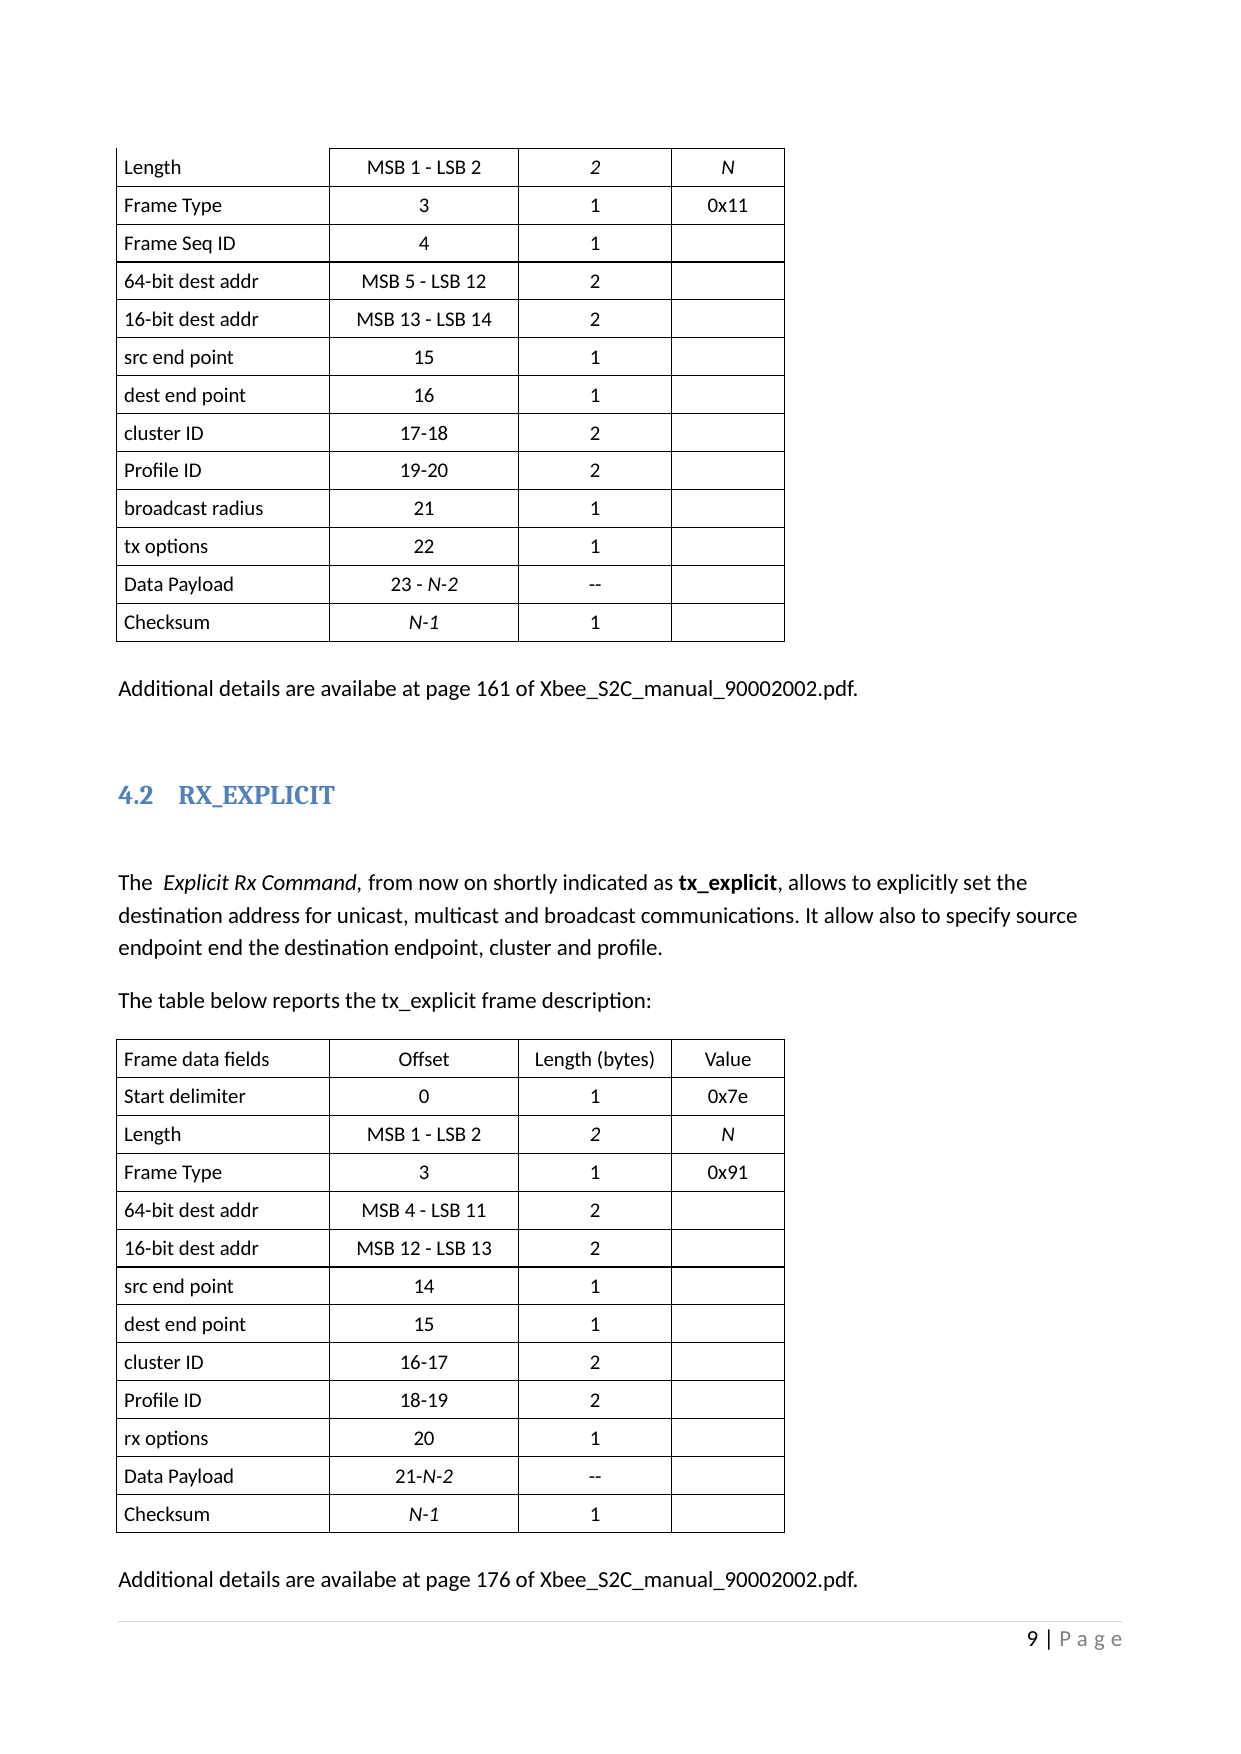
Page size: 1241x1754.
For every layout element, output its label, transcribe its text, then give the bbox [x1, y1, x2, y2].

table_cell Frame Seq ID [117, 225, 329, 261]
table_cell 3 [330, 187, 518, 223]
table_cell MSB 12 - LSB 13 [330, 1230, 518, 1266]
table_cell cluster ID [117, 414, 329, 451]
table_cell [672, 414, 784, 451]
table_cell [672, 225, 784, 261]
table_cell [672, 1457, 784, 1494]
table_cell 1 [519, 1495, 671, 1532]
table_header Length (bytes) [519, 1040, 671, 1077]
table_cell 1 [519, 604, 671, 641]
table_cell N-1 [330, 604, 518, 641]
table_cell [672, 1268, 784, 1304]
table_cell 16-bit dest addr [117, 1230, 329, 1266]
table_cell 3 [330, 1154, 518, 1191]
text The table below reports the tx_explicit frame description: [118, 986, 1122, 1014]
table_cell 17-18 [330, 414, 518, 451]
table_cell 2 [519, 1116, 671, 1153]
table_cell [672, 452, 784, 489]
table_cell 23 - N-2 [330, 566, 518, 603]
table_cell 2 [519, 1192, 671, 1228]
table_cell 16-17 [330, 1343, 518, 1380]
table_cell 2 [519, 263, 671, 299]
table_cell cluster ID [117, 1343, 329, 1380]
table_cell 2 [519, 452, 671, 489]
subtitle RX_EXPLICIT [118, 780, 1122, 811]
table_cell 1 [519, 490, 671, 527]
table_cell 2 [519, 300, 671, 337]
table_cell N [672, 1116, 784, 1153]
table_cell 2 [519, 414, 671, 451]
table_cell [672, 528, 784, 565]
table_cell Checksum [117, 604, 329, 641]
table_cell [672, 338, 784, 375]
table_cell 0 [330, 1078, 518, 1115]
table_cell 4 [330, 225, 518, 261]
table_cell dest end point [117, 376, 329, 413]
table_cell 19-20 [330, 452, 518, 489]
table_header Frame data fields [117, 1040, 329, 1077]
table_cell N-1 [330, 1495, 518, 1532]
table_cell 1 [519, 528, 671, 565]
table_cell [672, 376, 784, 413]
table_cell dest end point [117, 1305, 329, 1342]
table_cell [672, 566, 784, 603]
table_cell MSB 5 - LSB 12 [330, 263, 518, 299]
table_cell src end point [117, 1268, 329, 1304]
table_cell 15 [330, 338, 518, 375]
table_cell [672, 1343, 784, 1380]
table_cell [672, 490, 784, 527]
table_cell 1 [519, 1268, 671, 1304]
table_cell 2 [519, 1230, 671, 1266]
table_cell [672, 1495, 784, 1532]
table_cell Data Payload [117, 1457, 329, 1494]
table_cell 21-N-2 [330, 1457, 518, 1494]
table_cell 1 [519, 1305, 671, 1342]
table_cell 22 [330, 528, 518, 565]
table_cell Profile ID [117, 1381, 329, 1418]
table_cell N [672, 149, 784, 186]
table_cell 1 [519, 376, 671, 413]
table_cell Length [117, 148, 329, 186]
table_cell [672, 300, 784, 337]
text The Explicit Rx Command, from now on shortly indicated as tx_explicit, allows to explicitly set the destination address for unicast, multicast and broadcast communications. It allow also to specify source endpoint end the destination endpoint, cluster and profile. [118, 868, 1122, 961]
table_cell 1 [519, 225, 671, 261]
table_cell broadcast radius [117, 490, 329, 527]
table_cell 14 [330, 1268, 518, 1304]
table_cell 21 [330, 490, 518, 527]
table_cell 0x91 [672, 1154, 784, 1191]
table_cell Data Payload [117, 566, 329, 603]
table_cell Frame Type [117, 187, 329, 223]
table_cell 20 [330, 1419, 518, 1456]
table_cell [672, 1419, 784, 1456]
table_cell -- [519, 566, 671, 603]
table_cell 0x11 [672, 187, 784, 223]
table_cell 15 [330, 1305, 518, 1342]
table_cell MSB 4 - LSB 11 [330, 1192, 518, 1228]
table_cell [672, 604, 784, 641]
table_cell MSB 1 - LSB 2 [330, 149, 518, 186]
table_cell rx options [117, 1419, 329, 1456]
table_cell src end point [117, 338, 329, 375]
table_cell MSB 1 - LSB 2 [330, 1116, 518, 1153]
table_cell [672, 1192, 784, 1228]
table_cell 2 [519, 149, 671, 186]
table_header Offset [330, 1040, 518, 1077]
table_cell [672, 1230, 784, 1266]
table_cell [672, 1305, 784, 1342]
table_cell 16 [330, 376, 518, 413]
table_cell Profile ID [117, 452, 329, 489]
table_cell 64-bit dest addr [117, 263, 329, 299]
table_cell 1 [519, 1078, 671, 1115]
text Additional details are availabe at page 176 of Xbee_S2C_manual_90002002.pdf. [118, 1565, 1122, 1593]
table_cell 2 [519, 1343, 671, 1380]
text Additional details are availabe at page 161 of Xbee_S2C_manual_90002002.pdf. [118, 674, 1122, 702]
table_cell 0x7e [672, 1078, 784, 1115]
table_cell Start delimiter [117, 1078, 329, 1115]
table_cell [672, 263, 784, 299]
table_cell 1 [519, 338, 671, 375]
table_cell 1 [519, 187, 671, 223]
table_cell Checksum [117, 1495, 329, 1532]
table_cell -- [519, 1457, 671, 1494]
table_header Value [672, 1040, 784, 1077]
table_cell Length [117, 1116, 329, 1153]
table_cell 1 [519, 1419, 671, 1456]
table_cell [672, 1381, 784, 1418]
table_cell 64-bit dest addr [117, 1192, 329, 1228]
table_cell tx options [117, 528, 329, 565]
table_cell 18-19 [330, 1381, 518, 1418]
table_cell Frame Type [117, 1154, 329, 1191]
table_cell MSB 13 - LSB 14 [330, 300, 518, 337]
table_cell 16-bit dest addr [117, 300, 329, 337]
table_cell 2 [519, 1381, 671, 1418]
table_cell 1 [519, 1154, 671, 1191]
